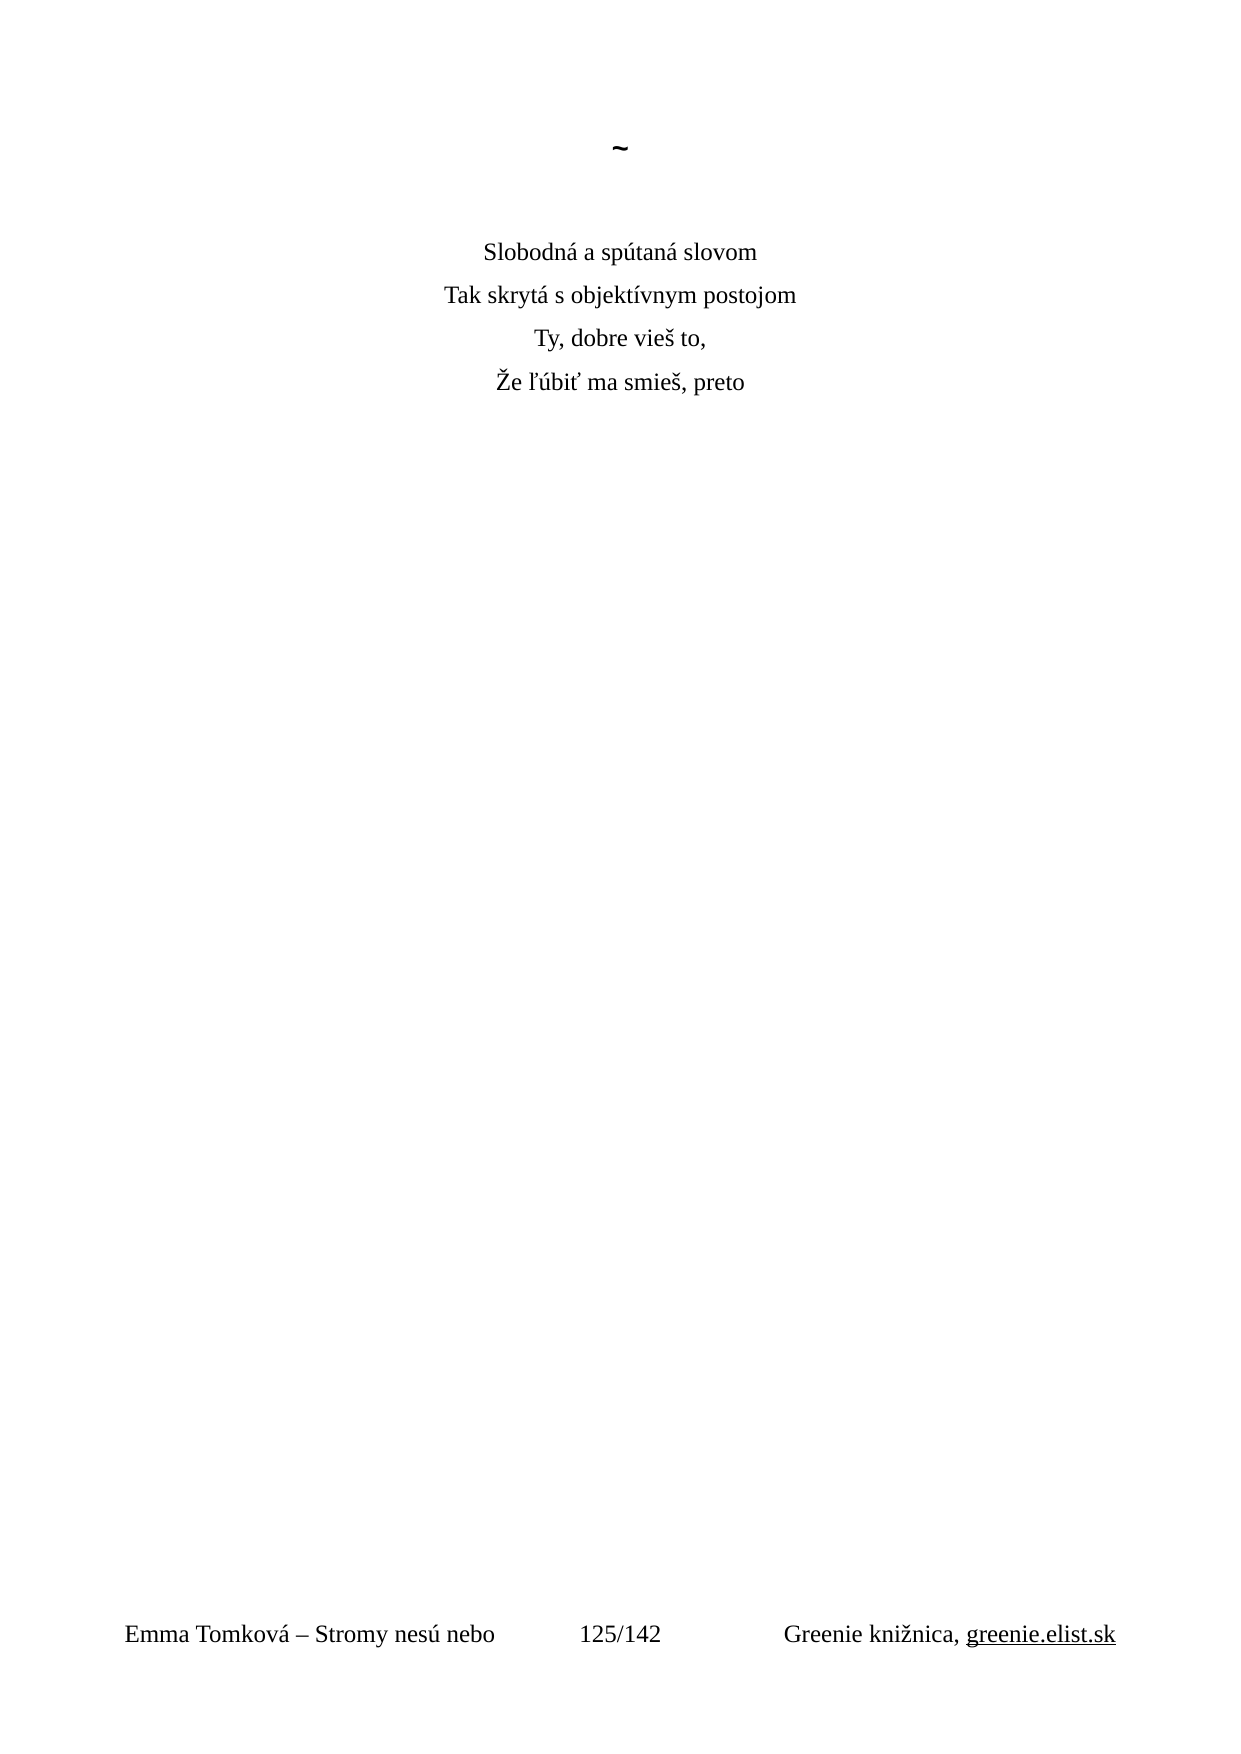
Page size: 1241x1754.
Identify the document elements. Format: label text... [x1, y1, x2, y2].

subtitle ~ [106, 131, 1134, 165]
text Slobodná a spútaná slovom [106, 237, 1134, 266]
text Tak skrytá s objektívnym postojom [106, 280, 1134, 309]
text Ty, dobre vieš to, [106, 323, 1134, 352]
text Že ľúbiť ma smieš, preto [106, 367, 1134, 395]
